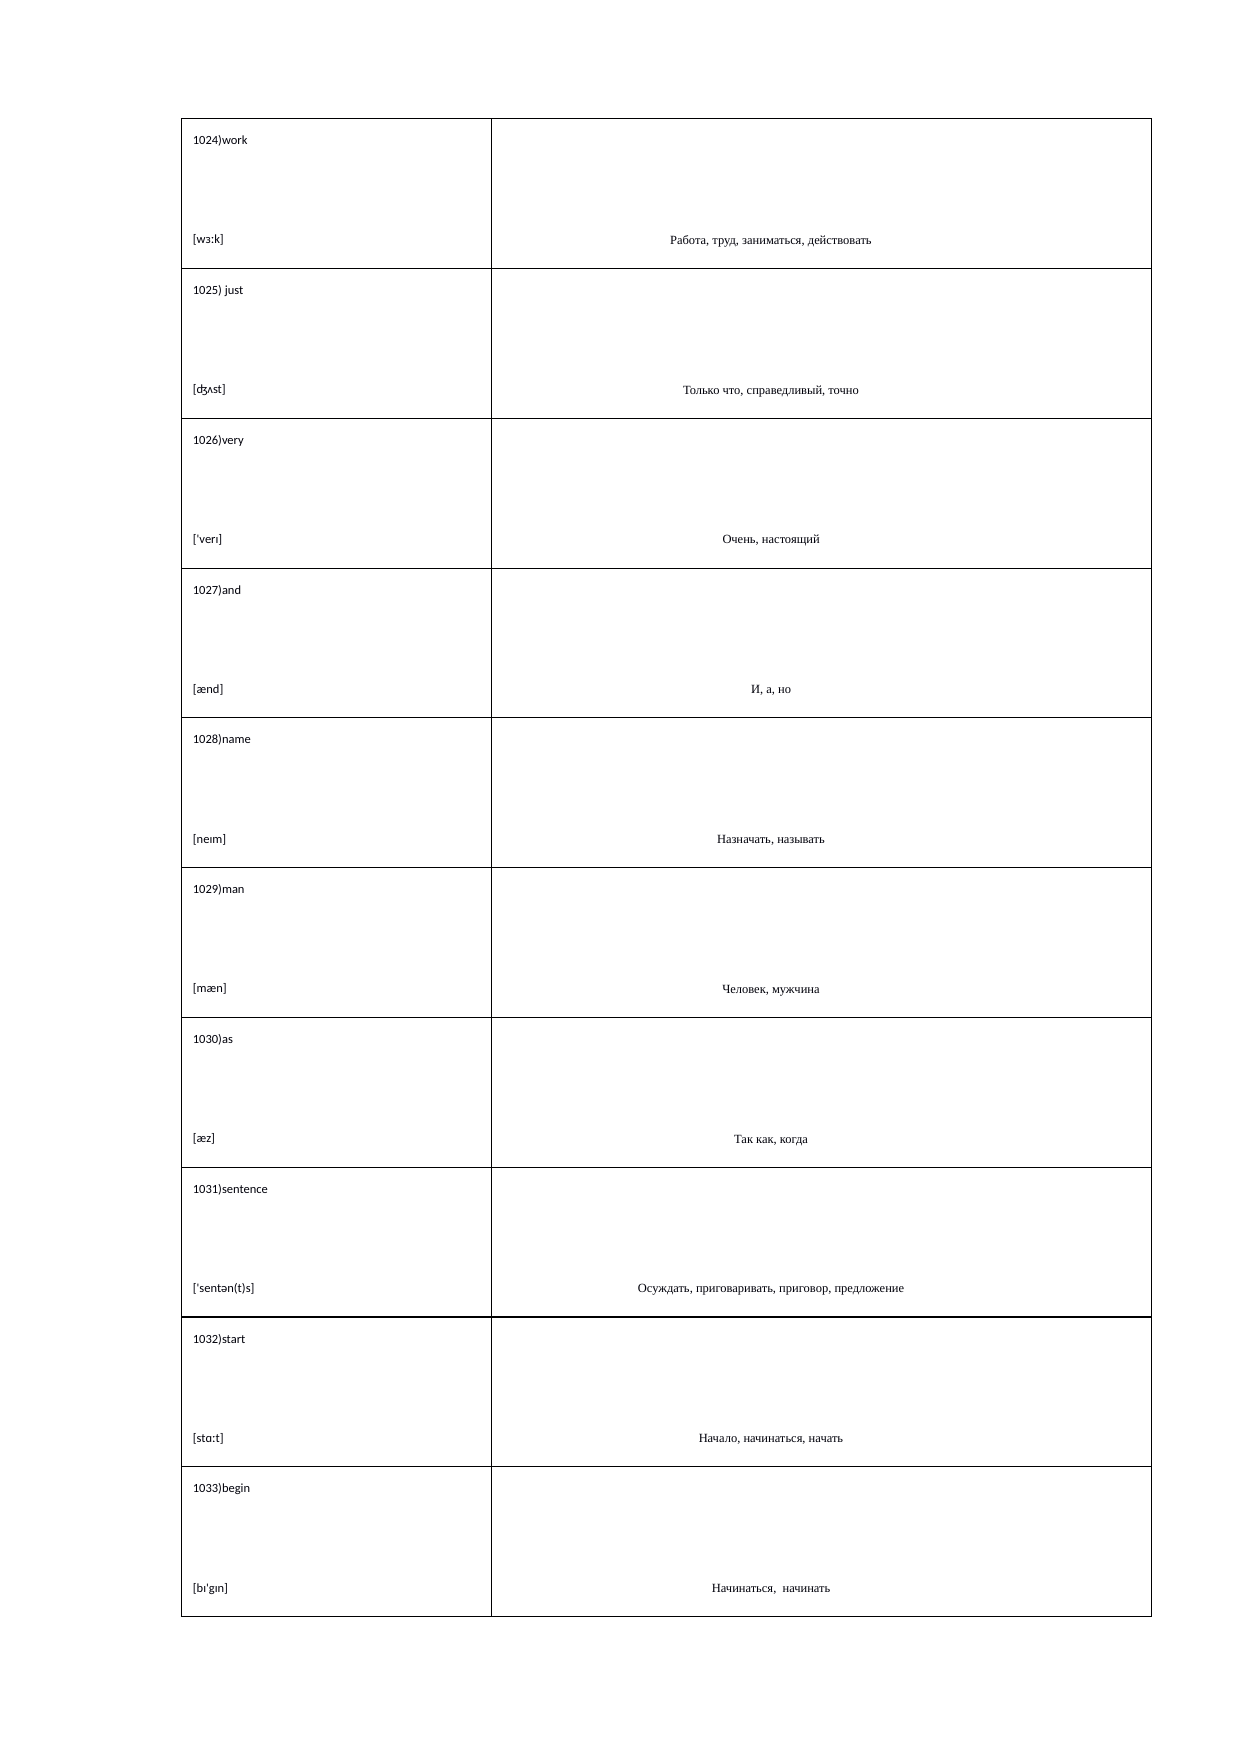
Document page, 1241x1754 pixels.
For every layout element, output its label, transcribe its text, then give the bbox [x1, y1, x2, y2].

table_cell Начинаться, начинать [492, 1467, 1151, 1616]
table_cell Так как, когда [492, 1018, 1151, 1167]
table_cell 1029)man [mæn] [182, 868, 491, 1017]
table_cell 1025) just [ʤʌst] [182, 269, 491, 418]
table_cell Назначать, называть [492, 718, 1151, 867]
table_cell Осуждать, приговаривать, приговор, предложение [492, 1168, 1151, 1316]
table_cell 1028)name [neɪm] [182, 718, 491, 867]
table_cell Очень, настоящий [492, 419, 1151, 567]
table_cell 1024)work [wɜːk] [182, 119, 491, 268]
table_cell Работа, труд, заниматься, действовать [492, 119, 1151, 268]
table_cell 1033)begin [bɪ'gɪn] [182, 1467, 491, 1616]
table_cell Человек, мужчина [492, 868, 1151, 1017]
table_cell 1027)and [ænd] [182, 569, 491, 717]
table_cell 1030)as [æz] [182, 1018, 491, 1167]
table_cell И, а, но [492, 569, 1151, 717]
table_cell 1031)sentence ['sentən(t)s] [182, 1168, 491, 1316]
table_cell 1026)very ['verɪ] [182, 419, 491, 567]
table_cell Только что, справедливый, точно [492, 269, 1151, 418]
table_cell 1032)start [stɑːt] [182, 1318, 491, 1466]
table_cell Начало, начинаться, начать [492, 1318, 1151, 1466]
